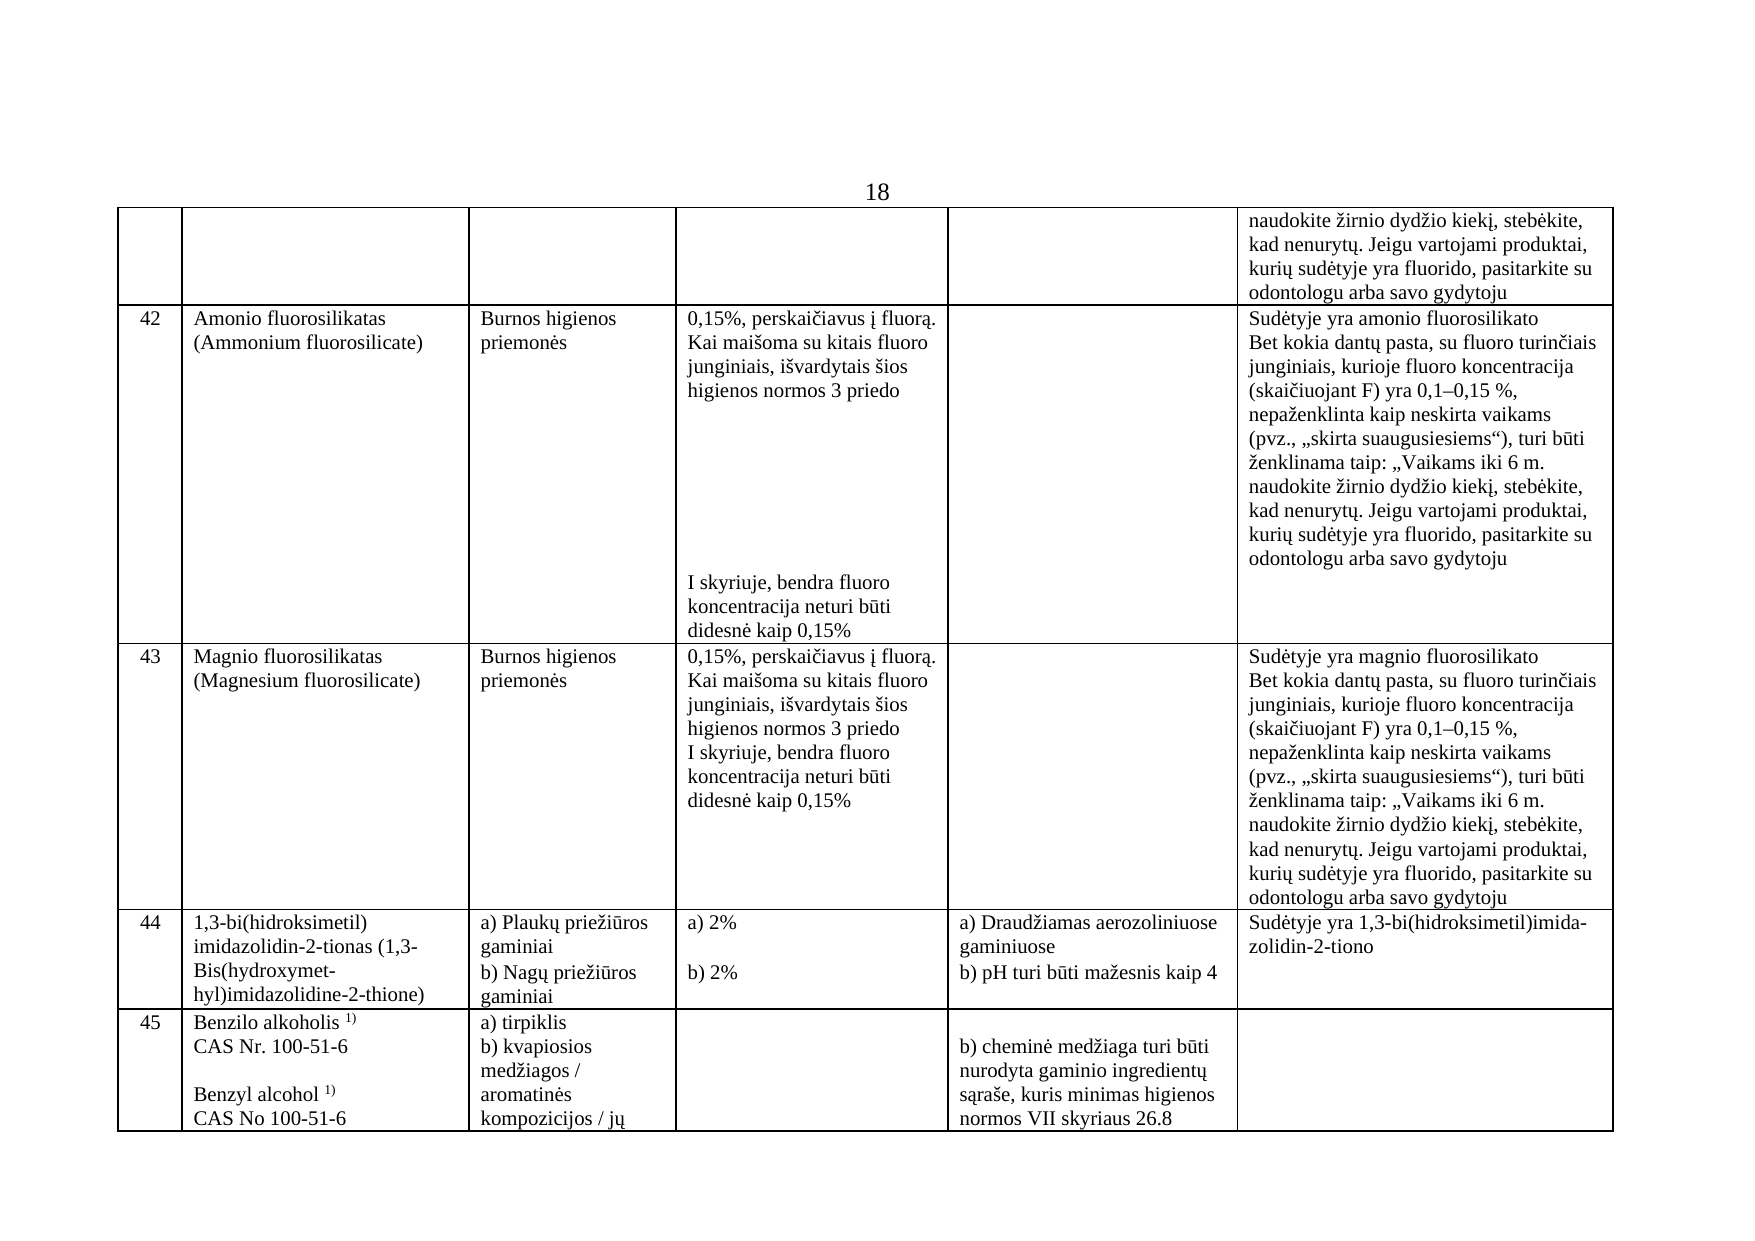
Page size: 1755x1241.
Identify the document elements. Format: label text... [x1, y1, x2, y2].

table_cell [677, 1010, 947, 1130]
table_cell [949, 644, 1237, 909]
table_cell [470, 570, 675, 642]
table_cell Sudėtyje yra magnio fluorosilikato Bet kokia dantų pasta, su fluoro turinčiais junginiais, kurioje fluoro koncentracija (skaičiuojant F) yra 0,1–0,15 %, nepaženklinta kaip neskirta vaikams (pvz., „skirta suaugusiesiems“), turi būti ženklinama taip: „Vaikams iki 6 m. naudokite žirnio dydžio kiekį, stebėkite, kad nenurytų. Jeigu vartojami produktai, kurių sudėtyje yra fluorido, pasitarkite su odontologu arba savo gydytoju [1238, 644, 1612, 909]
table_cell Sudėtyje yra amonio fluorosilikato Bet kokia dantų pasta, su fluoro turinčiais junginiais, kurioje fluoro koncentracija (skaičiuojant F) yra 0,1–0,15 %, nepaženklinta kaip neskirta vaikams (pvz., „skirta suaugusiesiems“), turi būti ženklinama taip: „Vaikams iki 6 m. naudokite žirnio dydžio kiekį, stebėkite, kad nenurytų. Jeigu vartojami produktai, kurių sudėtyje yra fluorido, pasitarkite su odontologu arba savo gydytoju [1238, 306, 1612, 570]
table_cell a) Plaukų priežiūros gaminiai [470, 910, 675, 958]
table_cell a) tirpiklis b) kvapiosios medžiagos / aromatinės kompozicijos / jų [470, 1010, 675, 1130]
table_cell [1238, 570, 1612, 642]
table_cell [119, 570, 181, 642]
table_cell [1614, 570, 1754, 642]
table_cell a) Draudžiamas aerozoliniuose gaminiuose [949, 910, 1237, 958]
table_cell Burnos higienos priemonės [470, 306, 675, 570]
table_cell 45 [119, 1010, 181, 1130]
table_cell [677, 208, 947, 304]
table_cell a) 2% [677, 910, 947, 958]
table_cell 1,3-bi(hidroksimetil) imidazolidin-2-tionas (1,3-Bis(hydroxymet-hyl)imidazolidine-2-thione) [183, 910, 468, 1008]
table_cell [949, 570, 1237, 642]
table_cell 42 [119, 306, 181, 570]
table_cell [1614, 207, 1754, 304]
table_cell [183, 208, 468, 304]
table_cell Amonio fluorosilikatas (Ammonium fluorosilicate) [183, 306, 468, 570]
table_cell Magnio fluorosilikatas (Magnesium fluorosilicate) [183, 644, 468, 909]
table_cell [949, 306, 1237, 570]
table_cell 0,15%, perskaičiavus į fluorą. Kai maišoma su kitais fluoro junginiais, išvardytais šios higienos normos 3 priedo [677, 306, 947, 570]
table_cell naudokite žirnio dydžio kiekį, stebėkite, kad nenurytų. Jeigu vartojami produktai, kurių sudėtyje yra fluorido, pasitarkite su odontologu arba savo gydytoju [1238, 208, 1612, 304]
table_cell [1614, 643, 1754, 909]
table_cell [1238, 1010, 1612, 1130]
table_cell 43 [119, 644, 181, 909]
table_cell [470, 208, 675, 304]
table_cell [1614, 958, 1754, 1008]
table_cell b) pH turi būti mažesnis kaip 4 [949, 958, 1237, 1008]
table_cell [949, 208, 1237, 304]
table_cell [119, 208, 181, 304]
table_cell 0,15%, perskaičiavus į fluorą. Kai maišoma su kitais fluoro junginiais, išvardytais šios higienos normos 3 priedo I skyriuje, bendra fluoro koncentracija neturi būti didesnė kaip 0,15% [677, 644, 947, 909]
table_cell Sudėtyje yra 1,3-bi(hidroksimetil)imida-zolidin-2-tiono [1238, 910, 1612, 958]
table_cell [1614, 1008, 1754, 1130]
table_cell 44 [119, 910, 181, 1008]
table_cell b) cheminė medžiaga turi būti nurodyta gaminio ingredientų sąraše, kuris minimas higienos normos VII skyriaus 26.8 [949, 1010, 1237, 1130]
table_cell Burnos higienos priemonės [470, 644, 675, 909]
table_cell b) Nagų priežiūros gaminiai [470, 958, 675, 1008]
table_cell [1614, 304, 1754, 570]
table_cell [183, 570, 468, 642]
table_cell [1238, 958, 1612, 1008]
table_cell [1614, 909, 1754, 958]
table_cell Benzilo alkoholis 1) CAS Nr. 100-51-6 Benzyl alcohol 1) CAS No 100-51-6 [183, 1010, 468, 1130]
table_cell b) 2% [677, 958, 947, 1008]
table_cell I skyriuje, bendra fluoro koncentracija neturi būti didesnė kaip 0,15% [677, 570, 947, 642]
